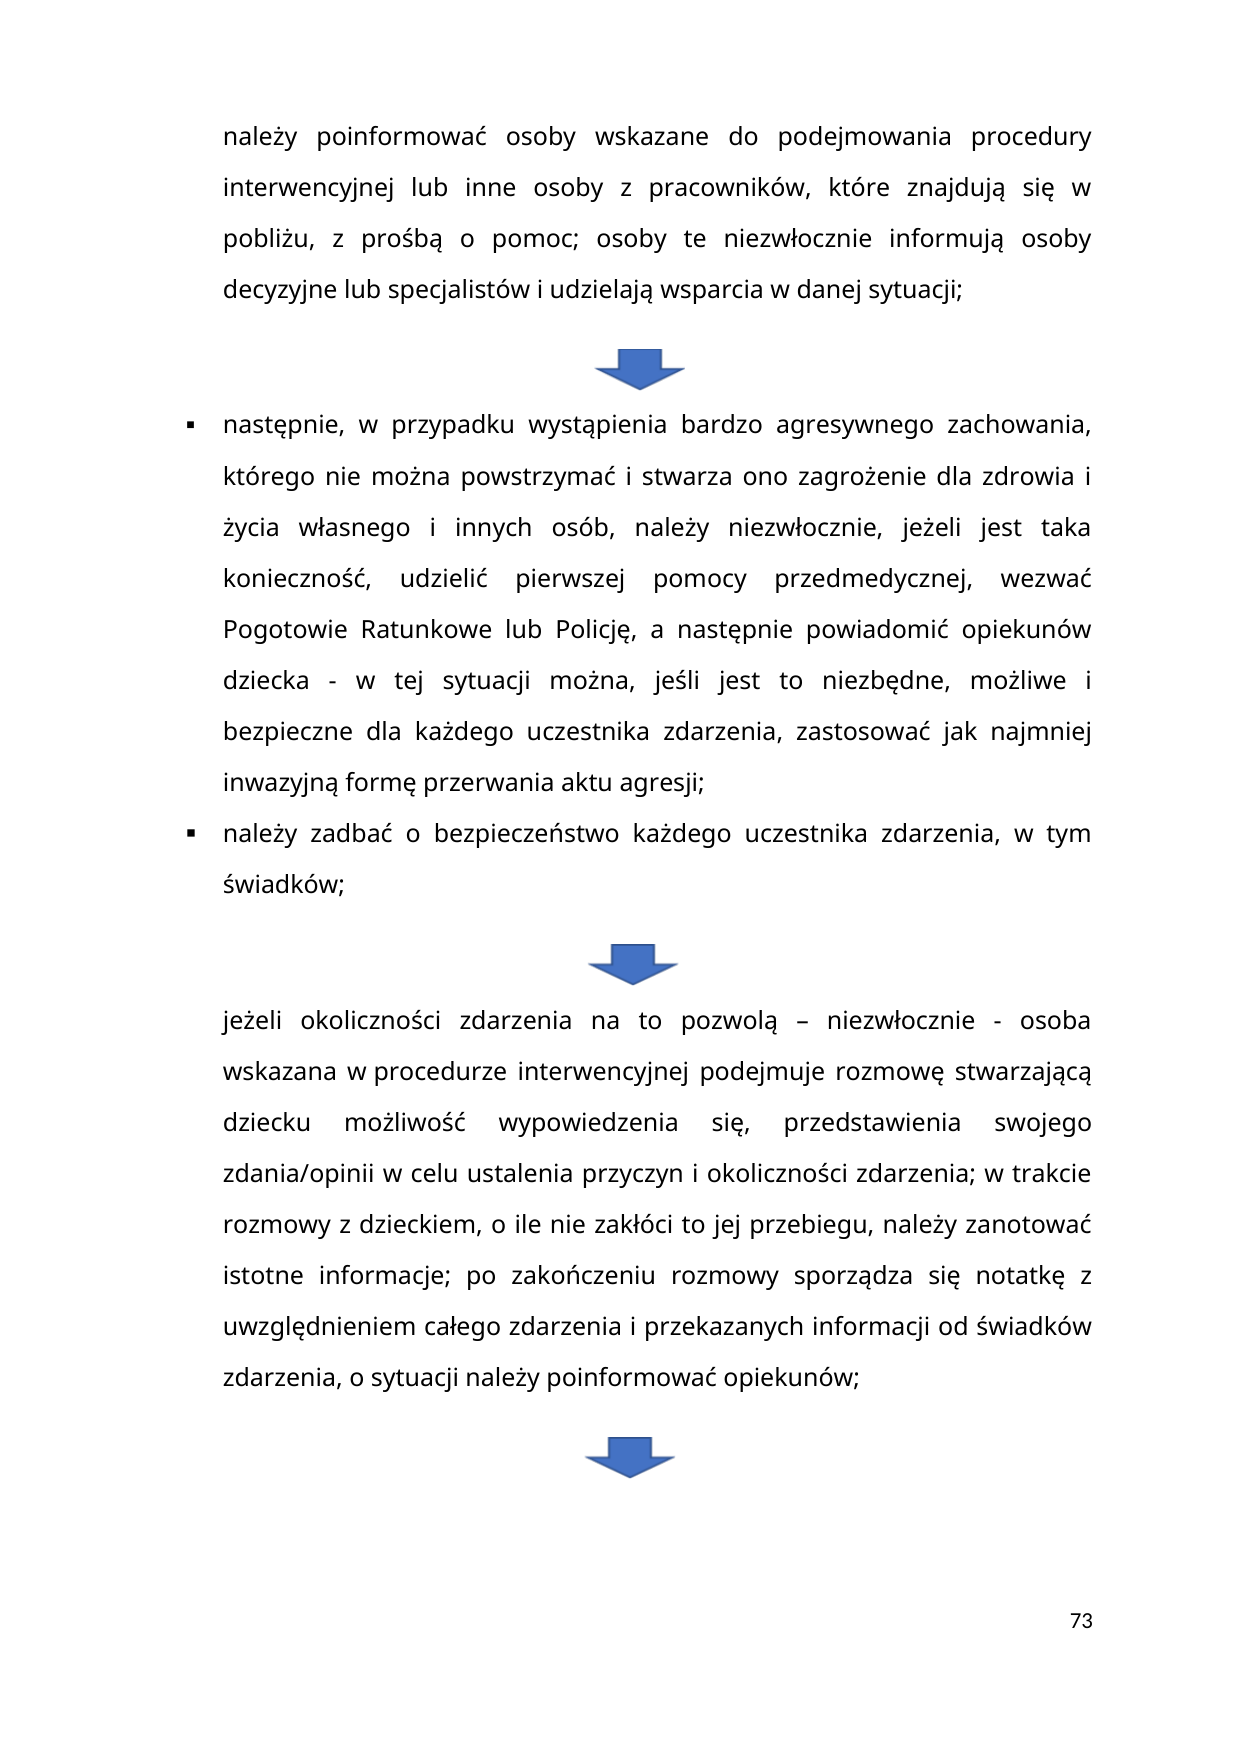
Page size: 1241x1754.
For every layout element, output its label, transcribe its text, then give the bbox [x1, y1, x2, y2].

list należy zadbać o bezpieczeństwo każdego uczestnika zdarzenia, w tym świadków; [185, 815, 1093, 901]
text należy poinformować osoby wskazane do podejmowania procedury interwencyjnej lub inne osoby z pracowników, które znajdują się w pobliżu, z prośbą o pomoc; osoby te niezwłocznie informują osoby decyzyjne lub specjalistów i udzielają wsparcia w danej sytuacji; [223, 118, 1093, 305]
list następnie, w przypadku wystąpienia bardzo agresywnego zachowania, którego nie można powstrzymać i stwarza ono zagrożenie dla zdrowia i życia własnego i innych osób, należy niezwłocznie, jeżeli jest taka konieczność, udzielić pierwszej pomocy przedmedycznej, wezwać Pogotowie Ratunkowe lub Policję, a następnie powiadomić opiekunów dziecka - w tej sytuacji można, jeśli jest to niezbędne, możliwe i bezpieczne dla każdego uczestnika zdarzenia, zastosować jak najmniej inwazyjną formę przerwania aktu agresji; [185, 407, 1093, 798]
text jeżeli okoliczności zdarzenia na to pozwolą – niezwłocznie - osoba wskazana w procedurze interwencyjnej podejmuje rozmowę stwarzającą dziecku możliwość wypowiedzenia się, przedstawienia swojego zdania/opinii w celu ustalenia przyczyn i okoliczności zdarzenia; w trakcie rozmowy z dzieckiem, o ile nie zakłóci to jej przebiegu, należy zanotować istotne informacje; po zakończeniu rozmowy sporządza się notatkę z uwzględnieniem całego zdarzenia i przekazanych informacji od świadków zdarzenia, o sytuacji należy poinformować opiekunów; [223, 1002, 1093, 1394]
